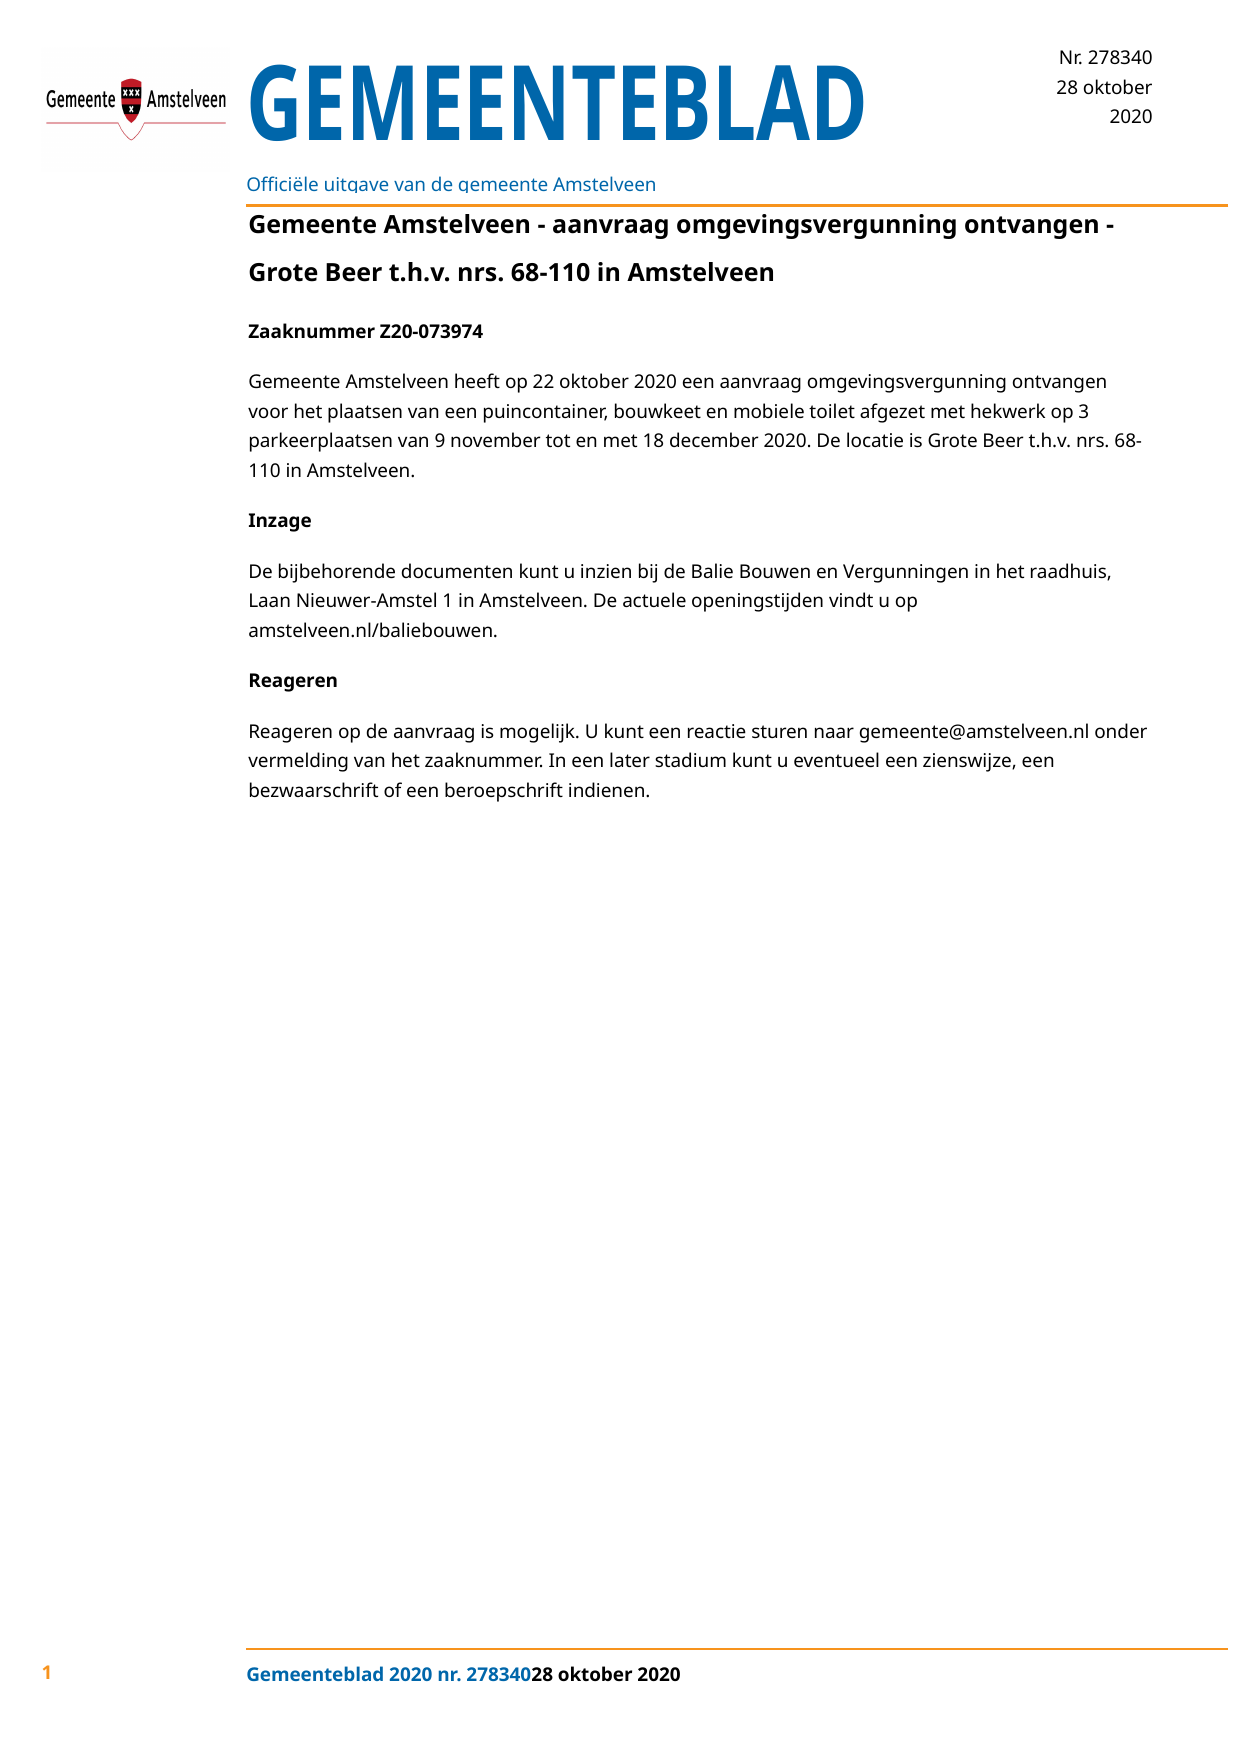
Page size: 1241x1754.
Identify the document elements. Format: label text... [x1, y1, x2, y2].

text Reageren [248, 667, 1152, 693]
picture [41, 47, 231, 172]
text De bijbehorende documenten kunt u inzien bij de Balie Bouwen en Vergunningen in het raadhuis, Laan Nieuwer-Amstel 1 in Amstelveen. De actuele openingstijden vindt u op amstelveen.nl/baliebouwen. [248, 558, 1152, 643]
text Zaaknummer Z20-073974 [248, 318, 1152, 344]
text Gemeente Amstelveen - aanvraag omgevingsvergunning ontvangen - Grote Beer t.h.v. nrs. 68-110 in Amstelveen [248, 207, 1152, 288]
text Reageren op de aanvraag is mogelijk. U kunt een reactie sturen naar gemeente@amstelveen.nl onder vermelding van het zaaknummer. In een later stadium kunt u eventueel een zienswijze, een bezwaarschrift of een beroepschrift indienen. [248, 718, 1152, 803]
text Gemeente Amstelveen heeft op 22 oktober 2020 een aanvraag omgevingsvergunning ontvangen voor het plaatsen van een puincontainer, bouwkeet en mobiele toilet afgezet met hekwerk op 3 parkeerplaatsen van 9 november tot en met 18 december 2020. De locatie is Grote Beer t.h.v. nrs. 68-110 in Amstelveen. [248, 368, 1152, 483]
text Inzage [248, 507, 1152, 533]
